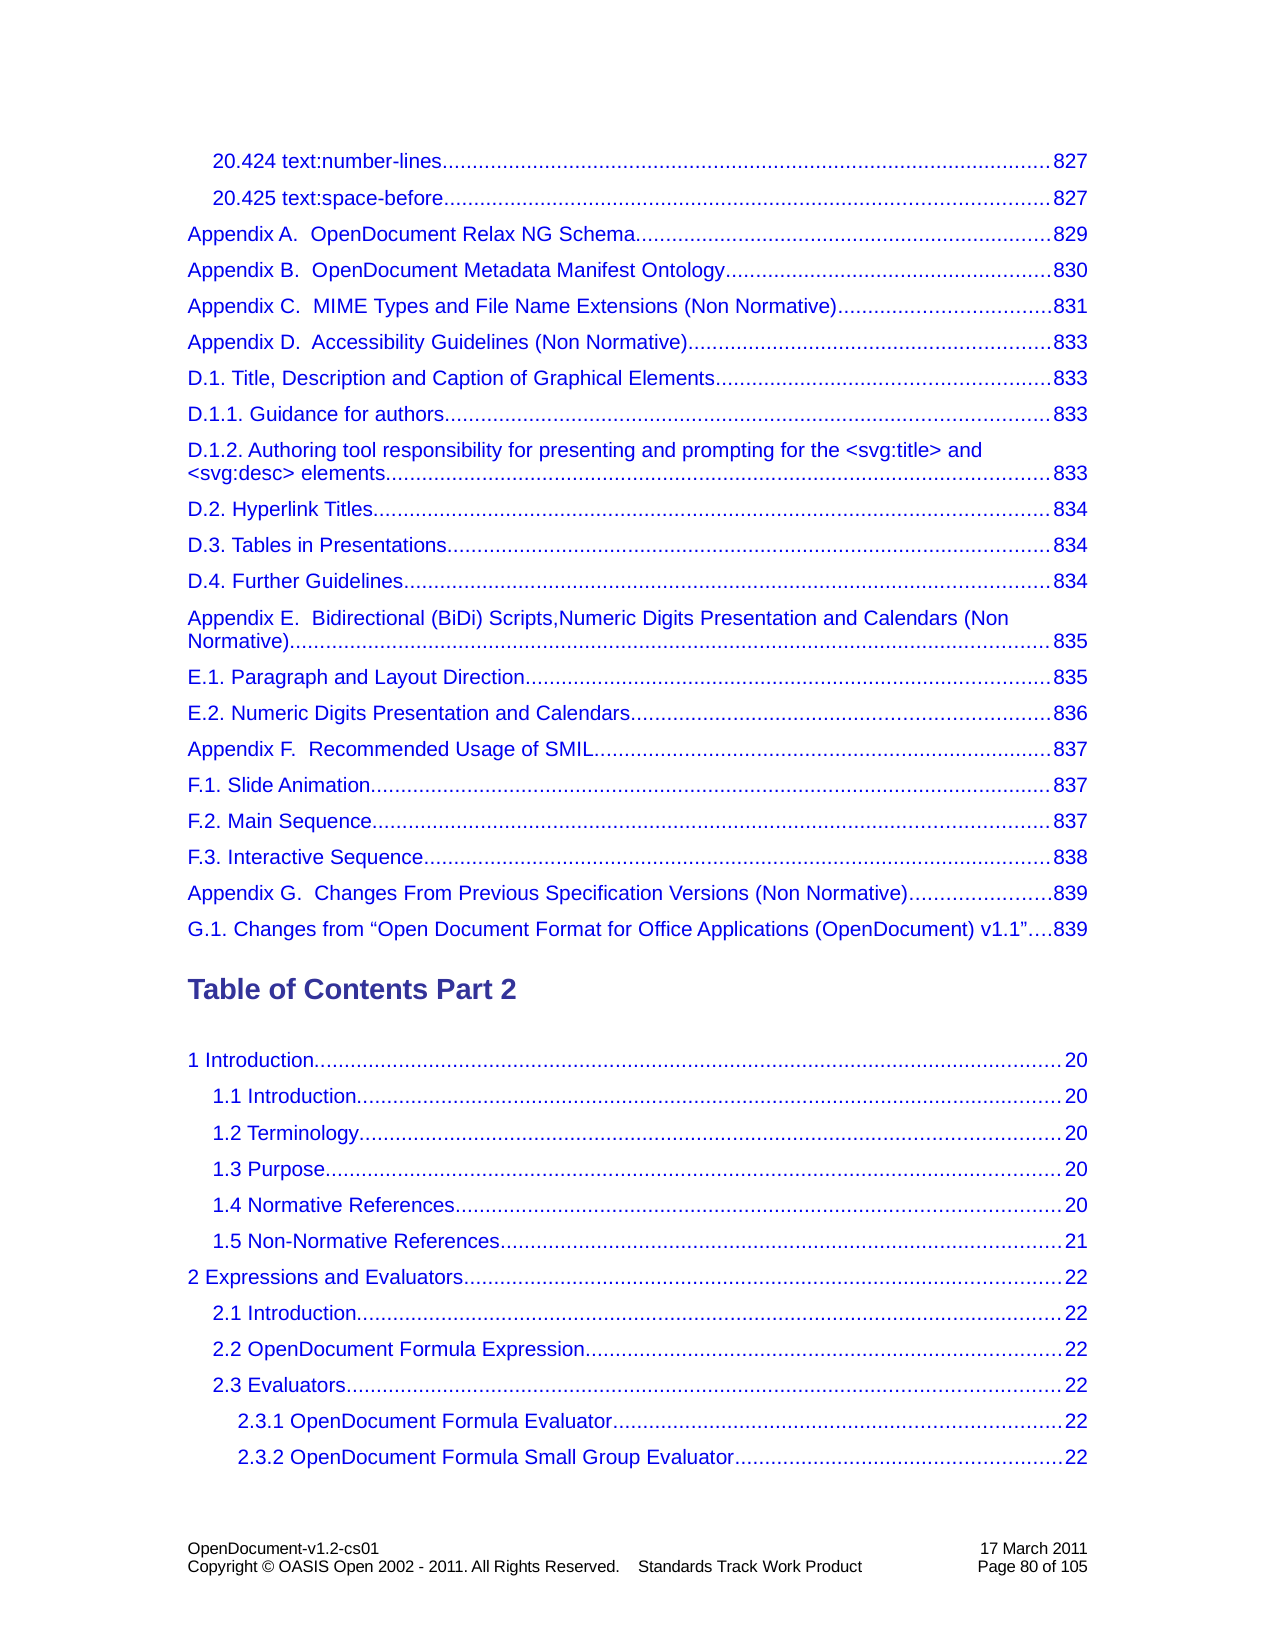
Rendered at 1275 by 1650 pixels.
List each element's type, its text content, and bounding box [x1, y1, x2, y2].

text F.3. Interactive Sequence 838 [187, 846, 1088, 869]
text 1.5 Non-Normative References 21 [212, 1229, 1088, 1253]
text 2.1 Introduction 22 [212, 1301, 1088, 1325]
text 2.3 Evaluators 22 [212, 1373, 1088, 1397]
text 2.3.2 OpenDocument Formula Small Group Evaluator 22 [237, 1445, 1088, 1469]
text D.4. Further Guidelines 834 [187, 570, 1088, 593]
text D.1.1. Guidance for authors 833 [187, 402, 1088, 426]
text Appendix D. Accessibility Guidelines (Non Normative) 833 [187, 330, 1088, 354]
text 2.2 OpenDocument Formula Expression 22 [212, 1337, 1088, 1361]
title Table of Contents Part 2 [187, 973, 1088, 1005]
text 1.4 Normative References 20 [212, 1193, 1088, 1217]
text F.2. Main Sequence 837 [187, 810, 1088, 833]
text Appendix E. Bidirectional (BiDi) Scripts,Numeric Digits Presentation and Calendars (Non Normative) 835 [187, 606, 1088, 653]
text D.3. Tables in Presentations 834 [187, 534, 1088, 557]
text G.1. Changes from “Open Document Format for Office Applications (OpenDocument) v1.1” 839 [187, 918, 1088, 941]
text D.1. Title, Description and Caption of Graphical Elements 833 [187, 366, 1088, 390]
text Appendix C. MIME Types and File Name Extensions (Non Normative) 831 [187, 294, 1088, 318]
text Appendix F. Recommended Usage of SMIL 837 [187, 738, 1088, 761]
text D.1.2. Authoring tool responsibility for presenting and prompting for the <svg:title> and <svg:desc> elements 833 [187, 438, 1088, 485]
text Appendix A. OpenDocument Relax NG Schema 829 [187, 222, 1088, 246]
text 20.425 text:space-before 827 [212, 186, 1088, 209]
text 1.1 Introduction 20 [212, 1085, 1088, 1108]
text Appendix G. Changes From Previous Specification Versions (Non Normative) 839 [187, 882, 1088, 905]
text 1.3 Purpose 20 [212, 1157, 1088, 1181]
text 1.2 Terminology 20 [212, 1121, 1088, 1144]
text 20.424 text:number-lines 827 [212, 150, 1088, 173]
text 2 Expressions and Evaluators 22 [187, 1265, 1088, 1289]
text 2.3.1 OpenDocument Formula Evaluator 22 [237, 1409, 1088, 1433]
text E.1. Paragraph and Layout Direction 835 [187, 666, 1088, 689]
text E.2. Numeric Digits Presentation and Calendars 836 [187, 702, 1088, 725]
text F.1. Slide Animation 837 [187, 774, 1088, 797]
text D.2. Hyperlink Titles 834 [187, 498, 1088, 521]
text 1 Introduction 20 [187, 1049, 1088, 1072]
text Appendix B. OpenDocument Metadata Manifest Ontology 830 [187, 258, 1088, 282]
